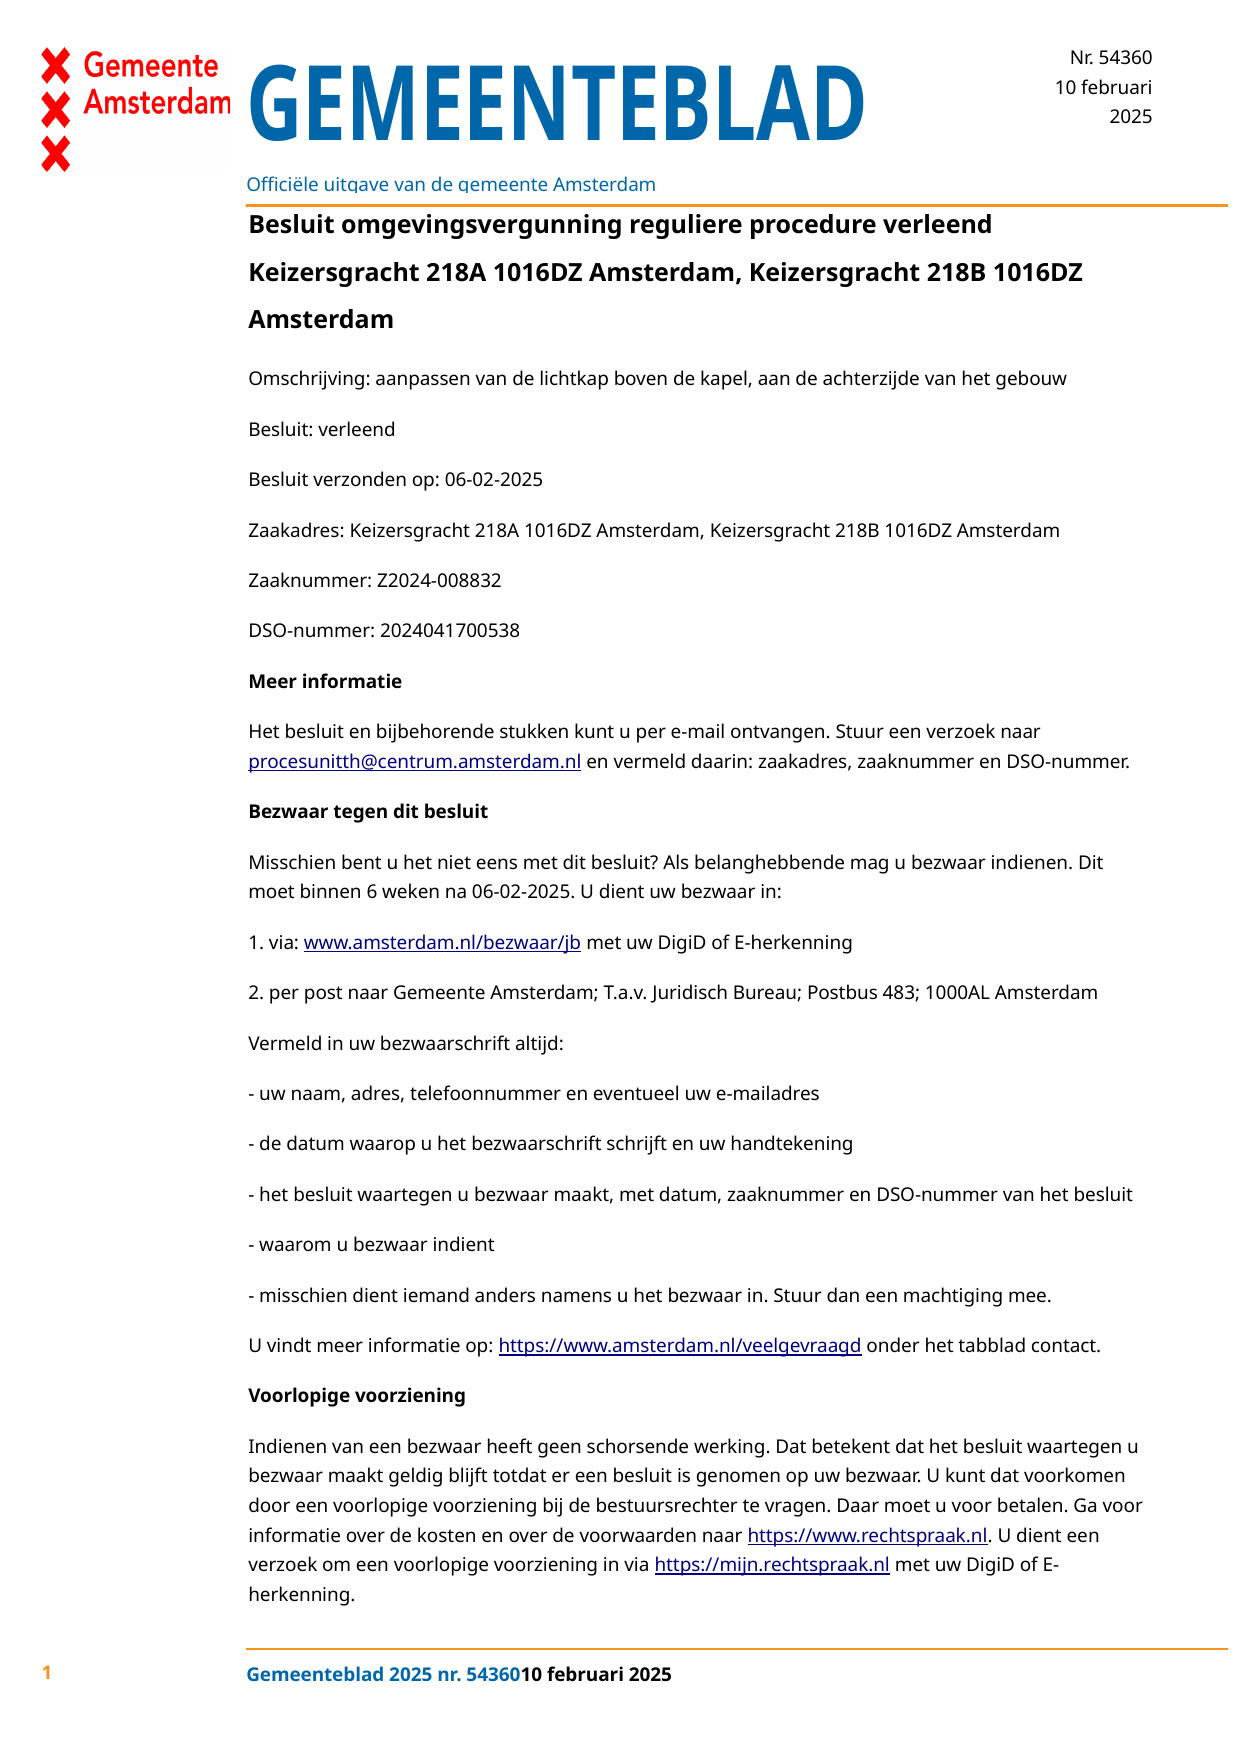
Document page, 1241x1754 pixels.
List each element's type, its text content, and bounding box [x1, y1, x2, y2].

text U vindt meer informatie op: https://www.amsterdam.nl/veelgevraagd onder het tabblad contact. [248, 1332, 1152, 1358]
text Misschien bent u het niet eens met dit besluit? Als belanghebbende mag u bezwaar indienen. Dit moet binnen 6 weken na 06-02-2025. U dient uw bezwaar in: [248, 849, 1152, 904]
text - de datum waarop u het bezwaarschrift schrijft en uw handtekening [248, 1131, 1152, 1156]
text - uw naam, adres, telefoonnummer en eventueel uw e-mailadres [248, 1080, 1152, 1106]
text Zaakadres: Keizersgracht 218A 1016DZ Amsterdam, Keizersgracht 218B 1016DZ Amsterdam [248, 517, 1152, 542]
text 2. per post naar Gemeente Amsterdam; T.a.v. Juridisch Bureau; Postbus 483; 1000AL Amsterdam [248, 979, 1152, 1005]
picture [41, 47, 231, 172]
text Het besluit en bijbehorende stukken kunt u per e-mail ontvangen. Stuur een verzoek naar procesunitth@centrum.amsterdam.nl en vermeld daarin: zaakadres, zaaknummer en DSO-nummer. [248, 718, 1152, 774]
text Besluit verzonden op: 06-02-2025 [248, 466, 1152, 492]
text 1. via: www.amsterdam.nl/bezwaar/jb met uw DigiD of E-herkenning [248, 929, 1152, 954]
text Besluit: verleend [248, 416, 1152, 442]
text - het besluit waartegen u bezwaar maakt, met datum, zaaknummer en DSO-nummer van het besluit [248, 1181, 1152, 1207]
text Voorlopige voorziening [248, 1383, 1152, 1408]
text Meer informatie [248, 668, 1152, 694]
text - misschien dient iemand anders namens u het bezwaar in. Stuur dan een machtiging mee. [248, 1282, 1152, 1307]
text Omschrijving: aanpassen van de lichtkap boven de kapel, aan de achterzijde van het gebouw [248, 366, 1152, 391]
text DSO-nummer: 2024041700538 [248, 618, 1152, 643]
text Bezwaar tegen dit besluit [248, 798, 1152, 824]
text Besluit omgevingsvergunning reguliere procedure verleend Keizersgracht 218A 1016DZ Amsterdam, Keizersgracht 218B 1016DZ Amsterdam [248, 207, 1152, 336]
text Vermeld in uw bezwaarschrift altijd: [248, 1030, 1152, 1055]
text Zaaknummer: Z2024-008832 [248, 567, 1152, 593]
text Indienen van een bezwaar heeft geen schorsende werking. Dat betekent dat het besluit waartegen u bezwaar maakt geldig blijft totdat er een besluit is genomen op uw bezwaar. U kunt dat voorkomen door een voorlopige voorziening bij de bestuursrechter te vragen. Daar moet u voor betalen. Ga voor informatie over de kosten en over de voorwaarden naar https://www.rechtspraak.nl. U dient een verzoek om een voorlopige voorziening in via https://mijn.rechtspraak.nl met uw DigiD of E-herkenning. [248, 1433, 1152, 1607]
text - waarom u bezwaar indient [248, 1231, 1152, 1257]
